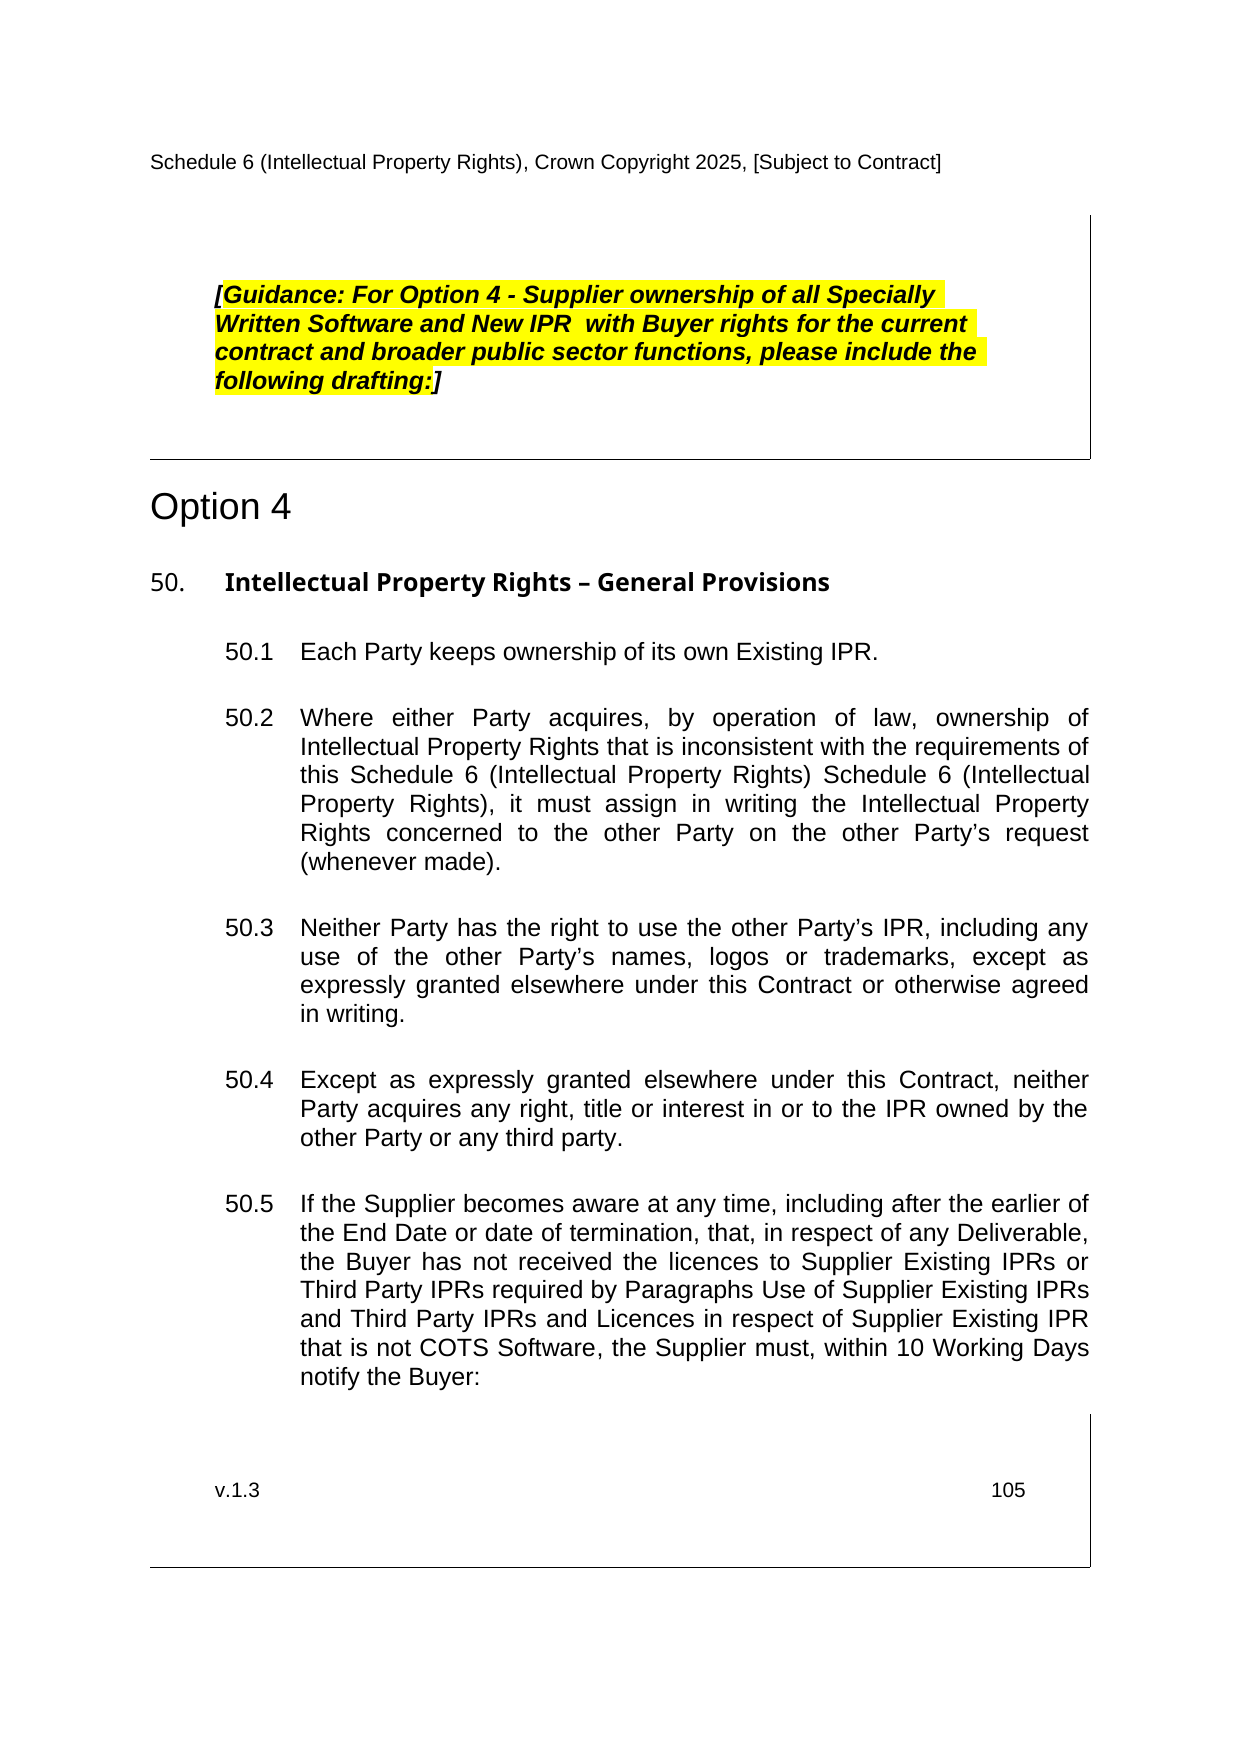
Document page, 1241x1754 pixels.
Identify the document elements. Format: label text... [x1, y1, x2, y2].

text Option 4 [150, 484, 1090, 527]
list Except as expressly granted elsewhere under this Contract, neither Party acquires any right, title or interest in or to the IPR owned by the other Party or any third party. [225, 1065, 1090, 1152]
subtitle Intellectual Property Rights – General Provisions [150, 565, 1090, 599]
list If the Supplier becomes aware at any time, including after the earlier of the End Date or date of termination, that, in respect of any Deliverable, the Buyer has not received the licences to Supplier Existing IPRs or Third Party IPRs required by Paragraphs 33 and 34, the Supplier must, within 10 Working Days notify the Buyer: [225, 1189, 1090, 1390]
list Neither Party has the right to use the other Party’s IPR, including any use of the other Party’s names, logos or trademarks, except as expressly granted elsewhere under this Contract or otherwise agreed in writing. [225, 913, 1090, 1028]
text [Guidance: For Option 4 - Supplier ownership of all Specially Written Software and New IPR with Buyer rights for the current contract and broader public sector functions, please include the following drafting:] [150, 215, 1090, 459]
list Each Party keeps ownership of its own Existing IPR. [225, 637, 1090, 665]
list Where either Party acquires, by operation of law, ownership of Intellectual Property Rights that is inconsistent with the requirements of this 0 Schedule 6 (Intellectual Property Rights), it must assign in writing the Intellectual Property Rights concerned to the other Party on the other Party’s request (whenever made). [225, 703, 1090, 875]
